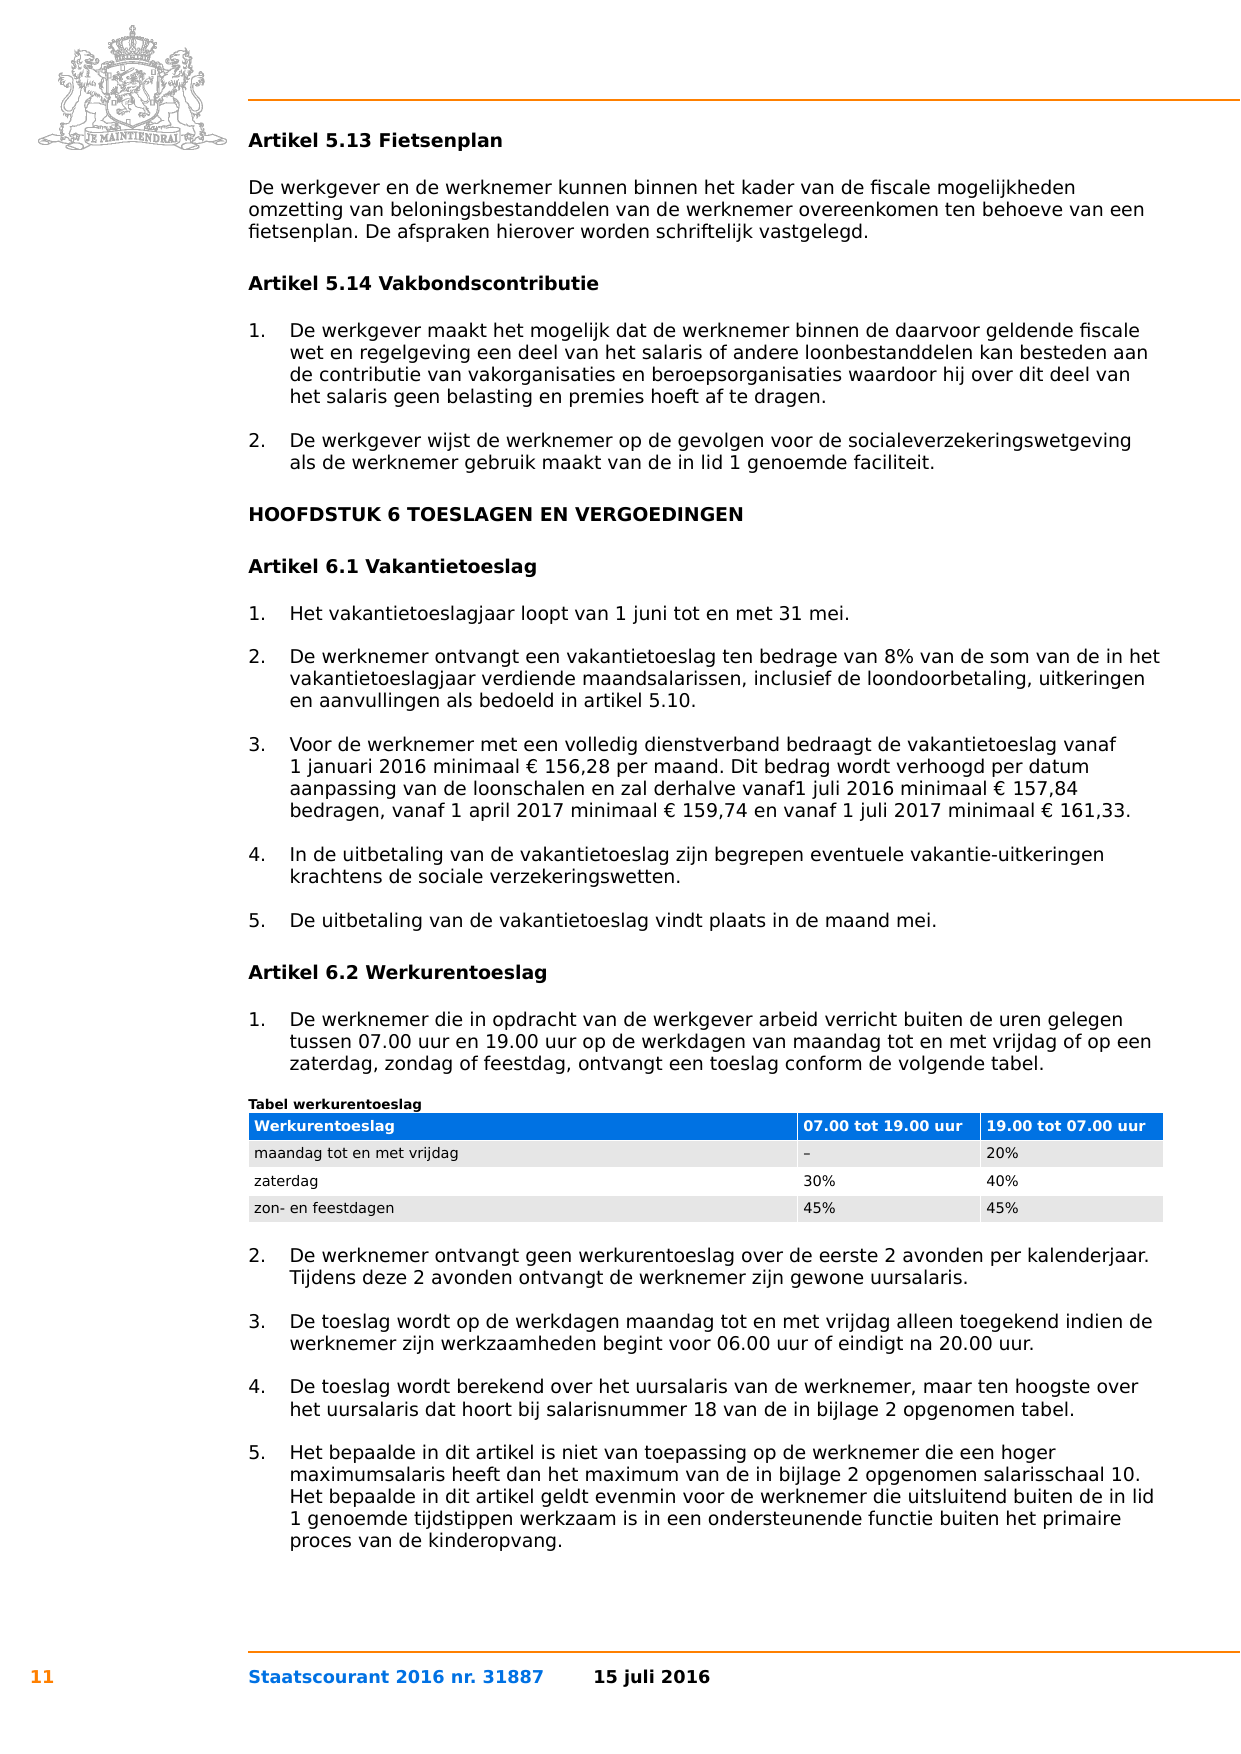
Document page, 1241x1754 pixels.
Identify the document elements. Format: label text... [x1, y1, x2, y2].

table_header Tabel werkurentoeslag [248, 1097, 1163, 1112]
text 1. Het vakantietoeslagjaar loopt van 1 juni tot en met 31 mei. [248, 602, 1163, 624]
picture [38, 25, 227, 150]
text 1. De werkgever maakt het mogelijk dat de werknemer binnen de daarvoor geldende fiscale wet en regelgeving een deel van het salaris of andere loonbestanddelen kan besteden aan de contributie van vakorganisaties en beroepsorganisaties waardoor hij over dit deel van het salaris geen belasting en premies hoeft af te dragen. [248, 320, 1163, 408]
text 4. De toeslag wordt berekend over het uursalaris van de werknemer, maar ten hoogste over het uursalaris dat hoort bij salarisnummer 18 van de in bijlage 2 opgenomen tabel. [248, 1376, 1163, 1420]
text 2. De werknemer ontvangt een vakantietoeslag ten bedrage van 8% van de som van de in het vakantietoeslagjaar verdiende maandsalarissen, inclusief de loondoorbetaling, uitkeringen en aanvullingen als bedoeld in artikel 5.10. [248, 646, 1163, 712]
subtitle Artikel 5.13 Fietsenplan [248, 130, 1163, 152]
table_cell 19.00 tot 07.00 uur [981, 1113, 1163, 1140]
table_cell 30% [798, 1168, 980, 1194]
text 2. De werkgever wijst de werknemer op de gevolgen voor de socialeverzekeringswetgeving als de werknemer gebruik maakt van de in lid 1 genoemde faciliteit. [248, 429, 1163, 473]
table_cell zon- en feestdagen [249, 1196, 797, 1222]
table_cell 20% [981, 1141, 1163, 1167]
table_cell 40% [981, 1168, 1163, 1194]
table_cell – [798, 1141, 980, 1167]
table_cell maandag tot en met vrijdag [249, 1141, 797, 1167]
text 2. De werknemer ontvangt geen werkurentoeslag over de eerste 2 avonden per kalenderjaar. Tijdens deze 2 avonden ontvangt de werknemer zijn gewone uursalaris. [248, 1245, 1163, 1289]
text 1. De werknemer die in opdracht van de werkgever arbeid verricht buiten de uren gelegen tussen 07.00 uur en 19.00 uur op de werkdagen van maandag tot en met vrijdag of op een zaterdag, zondag of feestdag, ontvangt een toeslag conform de volgende tabel. [248, 1009, 1163, 1075]
table_cell 45% [981, 1196, 1163, 1222]
text 5. De uitbetaling van de vakantietoeslag vindt plaats in de maand mei. [248, 910, 1163, 932]
text 4. In de uitbetaling van de vakantietoeslag zijn begrepen eventuele vakantie-uitkeringen krachtens de sociale verzekeringswetten. [248, 844, 1163, 888]
text 5. Het bepaalde in dit artikel is niet van toepassing op de werknemer die een hoger maximumsalaris heeft dan het maximum van de in bijlage 2 opgenomen salarisschaal 10. Het bepaalde in dit artikel geldt evenmin voor de werknemer die uitsluitend buiten de in lid 1 genoemde tijdstippen werkzaam is in een ondersteunende functie buiten het primaire proces van de kinderopvang. [248, 1442, 1163, 1552]
text De werkgever en de werknemer kunnen binnen het kader van de fiscale mogelijkheden omzetting van beloningsbestanddelen van de werknemer overeenkomen ten behoeve van een fietsenplan. De afspraken hierover worden schriftelijk vastgelegd. [248, 177, 1163, 243]
table_cell 07.00 tot 19.00 uur [798, 1113, 980, 1140]
table_cell 45% [798, 1196, 980, 1222]
subtitle Artikel 6.2 Werkurentoeslag [248, 962, 1163, 984]
text 3. Voor de werknemer met een volledig dienstverband bedraagt de vakantietoeslag vanaf 1 januari 2016 minimaal € 156,28 per maand. Dit bedrag wordt verhoogd per datum aanpassing van de loonschalen en zal derhalve vanaf1 juli 2016 minimaal € 157,84 bedragen, vanaf 1 april 2017 minimaal € 159,74 en vanaf 1 juli 2017 minimaal € 161,33. [248, 734, 1163, 822]
subtitle HOOFDSTUK 6 TOESLAGEN EN VERGOEDINGEN [248, 503, 1163, 526]
text 3. De toeslag wordt op de werkdagen maandag tot en met vrijdag alleen toegekend indien de werknemer zijn werkzaamheden begint voor 06.00 uur of eindigt na 20.00 uur. [248, 1311, 1163, 1354]
table_cell zaterdag [249, 1168, 797, 1194]
subtitle Artikel 5.14 Vakbondscontributie [248, 273, 1163, 295]
subtitle Artikel 6.1 Vakantietoeslag [248, 556, 1163, 577]
table_cell Werkurentoeslag [249, 1113, 797, 1140]
